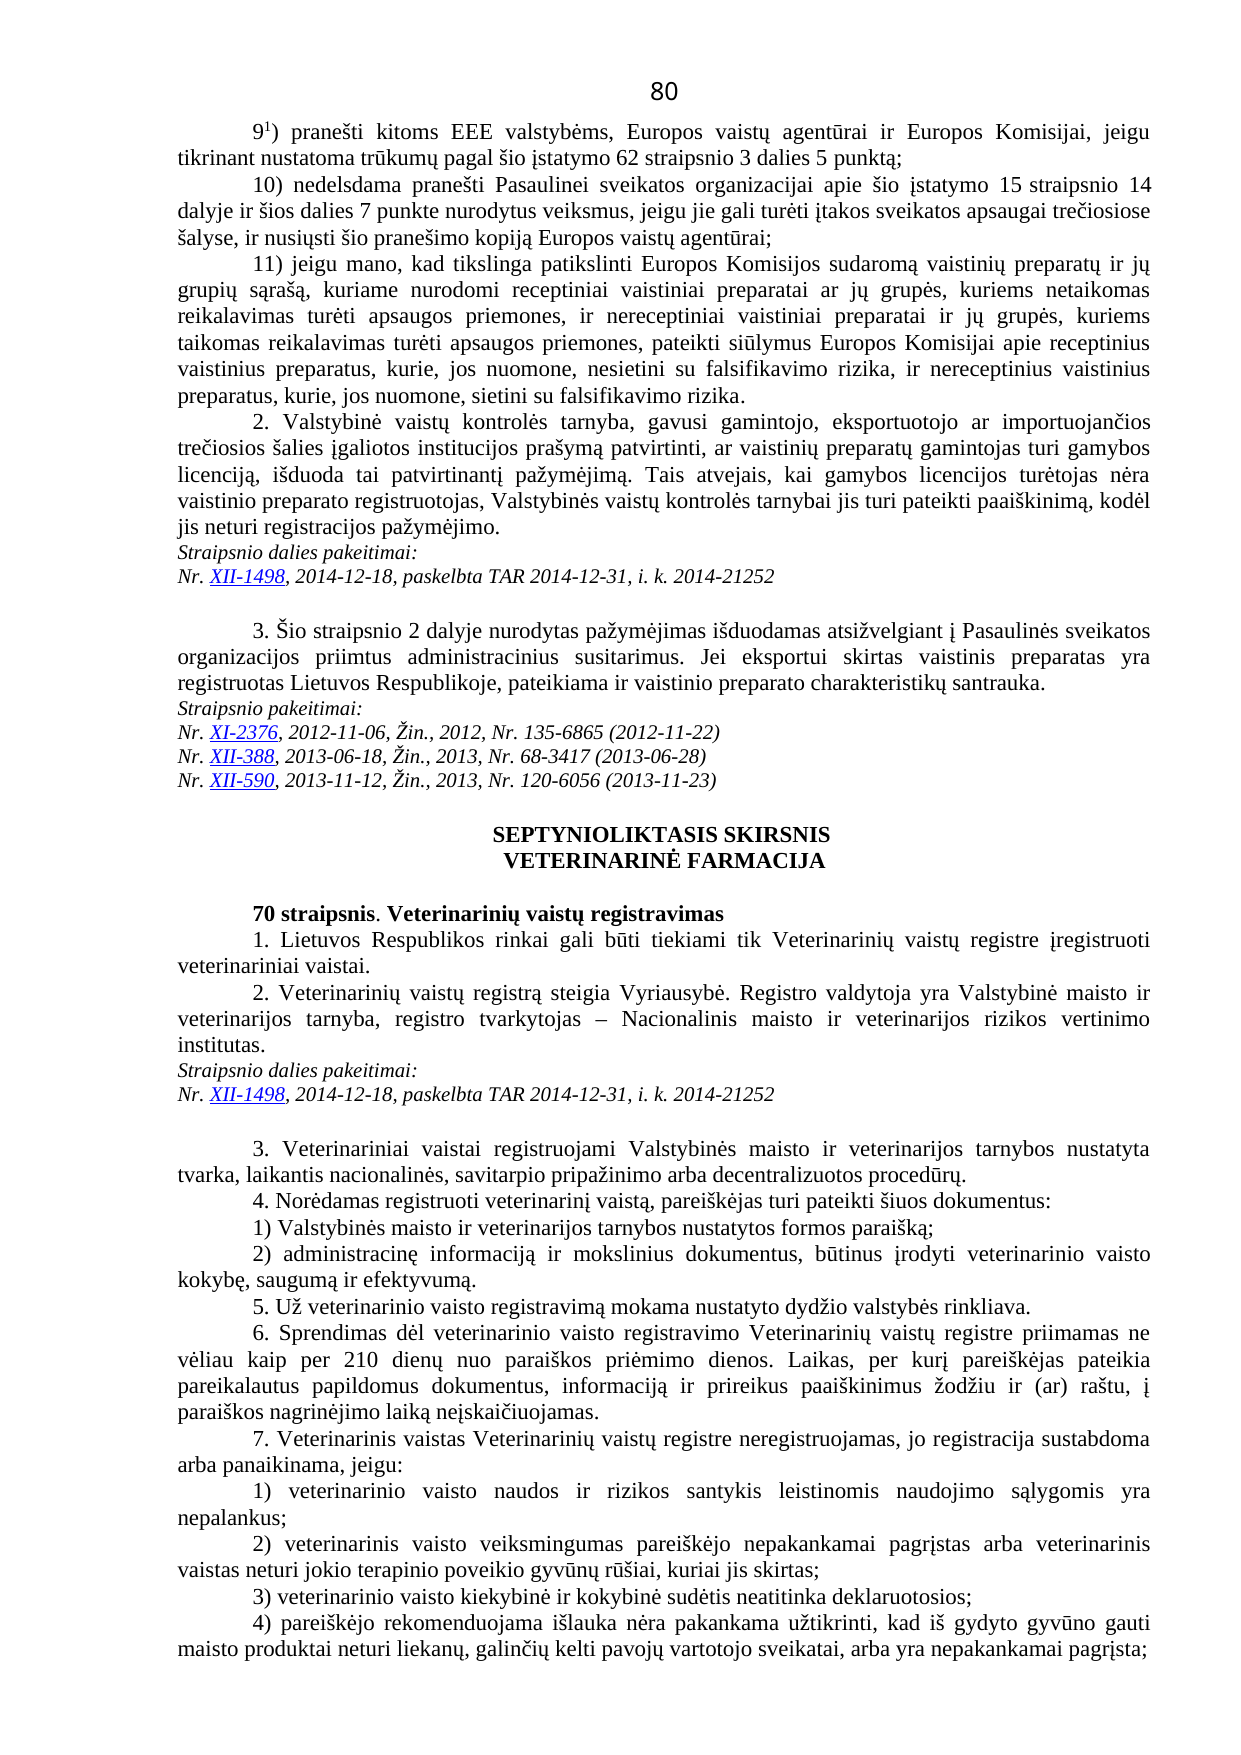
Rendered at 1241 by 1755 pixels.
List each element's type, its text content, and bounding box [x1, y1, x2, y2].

text Nr. XII-1498, 2014-12-18, paskelbta TAR 2014-12-31, i. k. 2014-21252 [177, 564, 1152, 588]
text 1) Valstybinės maisto ir veterinarijos tarnybos nustatytos formos paraišką; [177, 1214, 1152, 1240]
text 2. Valstybinė vaistų kontrolės tarnyba, gavusi gamintojo, eksportuotojo ar importuojančios trečiosios šalies įgaliotos institucijos prašymą patvirtinti, ar vaistinių preparatų gamintojas turi gamybos licenciją, išduoda tai patvirtinantį pažymėjimą. Tais atvejais, kai gamybos licencijos turėtojas nėra vaistinio preparato registruotojas, Valstybinės vaistų kontrolės tarnybai jis turi pateikti paaiškinimą, kodėl jis neturi registracijos pažymėjimo. [177, 408, 1152, 540]
text 70 straipsnis. Veterinarinių vaistų registravimas [177, 900, 1152, 926]
text 7. Veterinarinis vaistas Veterinarinių vaistų registre neregistruojamas, jo registracija sustabdoma arba panaikinama, jeigu: [177, 1425, 1152, 1477]
text 3. Veterinariniai vaistai registruojami Valstybinės maisto ir veterinarijos tarnybos nustatyta tvarka, laikantis nacionalinės, savitarpio pripažinimo arba decentralizuotos procedūrų. [177, 1135, 1152, 1187]
text Straipsnio dalies pakeitimai: [177, 1058, 1152, 1082]
text 91) pranešti kitoms EEE valstybėms, Europos vaistų agentūrai ir Europos Komisijai, jeigu tikrinant nustatoma trūkumų pagal šio įstatymo 62 straipsnio 3 dalies 5 punktą; [177, 118, 1152, 171]
text Nr. XII-388, 2013-06-18, Žin., 2013, Nr. 68-3417 (2013-06-28) [177, 744, 1152, 768]
text 4. Norėdamas registruoti veterinarinį vaistą, pareiškėjas turi pateikti šiuos dokumentus: [177, 1187, 1152, 1214]
text 10) nedelsdama pranešti Pasaulinei sveikatos organizacijai apie šio įstatymo 15 straipsnio 14 dalyje ir šios dalies 7 punkte nurodytus veiksmus, jeigu jie gali turėti įtakos sveikatos apsaugai trečiosiose šalyse, ir nusiųsti šio pranešimo kopiją Europos vaistų agentūrai; [177, 171, 1152, 250]
text 3. Šio straipsnio 2 dalyje nurodytas pažymėjimas išduodamas atsižvelgiant į Pasaulinės sveikatos organizacijos priimtus administracinius susitarimus. Jei eksportui skirtas vaistinis preparatas yra registruotas Lietuvos Respublikoje, pateikiama ir vaistinio preparato charakteristikų santrauka. [177, 617, 1152, 696]
text 11) jeigu mano, kad tikslinga patikslinti Europos Komisijos sudaromą vaistinių preparatų ir jų grupių sąrašą, kuriame nurodomi receptiniai vaistiniai preparatai ar jų grupės, kuriems netaikomas reikalavimas turėti apsaugos priemones, ir nereceptiniai vaistiniai preparatai ir jų grupės, kuriems taikomas reikalavimas turėti apsaugos priemones, pateikti siūlymus Europos Komisijai apie receptinius vaistinius preparatus, kurie, jos nuomone, nesietini su falsifikavimo rizika, ir nereceptinius vaistinius preparatus, kurie, jos nuomone, sietini su falsifikavimo rizika. [177, 250, 1152, 408]
text Straipsnio dalies pakeitimai: [177, 540, 1152, 564]
text Nr. XII-1498, 2014-12-18, paskelbta TAR 2014-12-31, i. k. 2014-21252 [177, 1082, 1152, 1106]
text 4) pareiškėjo rekomenduojama išlauka nėra pakankama užtikrinti, kad iš gydyto gyvūno gauti maisto produktai neturi liekanų, galinčių kelti pavojų vartotojo sveikatai, arba yra nepakankamai pagrįsta; [177, 1609, 1152, 1662]
text 1. Lietuvos Respublikos rinkai gali būti tiekiami tik Veterinarinių vaistų registre įregistruoti veterinariniai vaistai. [177, 926, 1152, 979]
text 2. Veterinarinių vaistų registrą steigia Vyriausybė. Registro valdytoja yra Valstybinė maisto ir veterinarijos tarnyba, registro tvarkytojas – Nacionalinis maisto ir veterinarijos rizikos vertinimo institutas. [177, 979, 1152, 1058]
text 2) administracinę informaciją ir mokslinius dokumentus, būtinus įrodyti veterinarinio vaisto kokybę, saugumą ir efektyvumą. [177, 1240, 1152, 1293]
text Straipsnio pakeitimai: [177, 696, 1152, 720]
text 3) veterinarinio vaisto kiekybinė ir kokybinė sudėtis neatitinka deklaruotosios; [177, 1583, 1152, 1609]
text SEPTYNIOLIKTASIS skIRSNIS [177, 821, 1152, 847]
text 2) veterinarinis vaisto veiksmingumas pareiškėjo nepakankamai pagrįstas arba veterinarinis vaistas neturi jokio terapinio poveikio gyvūnų rūšiai, kuriai jis skirtas; [177, 1530, 1152, 1583]
text 6. Sprendimas dėl veterinarinio vaisto registravimo Veterinarinių vaistų registre priimamas ne vėliau kaip per 210 dienų nuo paraiškos priėmimo dienos. Laikas, per kurį pareiškėjas pateikia pareikalautus papildomus dokumentus, informaciją ir prireikus paaiškinimus žodžiu ir (ar) raštu, į paraiškos nagrinėjimo laiką neįskaičiuojamas. [177, 1319, 1152, 1425]
text Nr. XI-2376, 2012-11-06, Žin., 2012, Nr. 135-6865 (2012-11-22) [177, 720, 1152, 744]
text 5. Už veterinarinio vaisto registravimą mokama nustatyto dydžio valstybės rinkliava. [177, 1293, 1152, 1319]
text 1) veterinarinio vaisto naudos ir rizikos santykis leistinomis naudojimo sąlygomis yra nepalankus; [177, 1477, 1152, 1530]
text Nr. XII-590, 2013-11-12, Žin., 2013, Nr. 120-6056 (2013-11-23) [177, 768, 1152, 792]
text VETERINARINĖ FarmaciJA [177, 847, 1152, 873]
